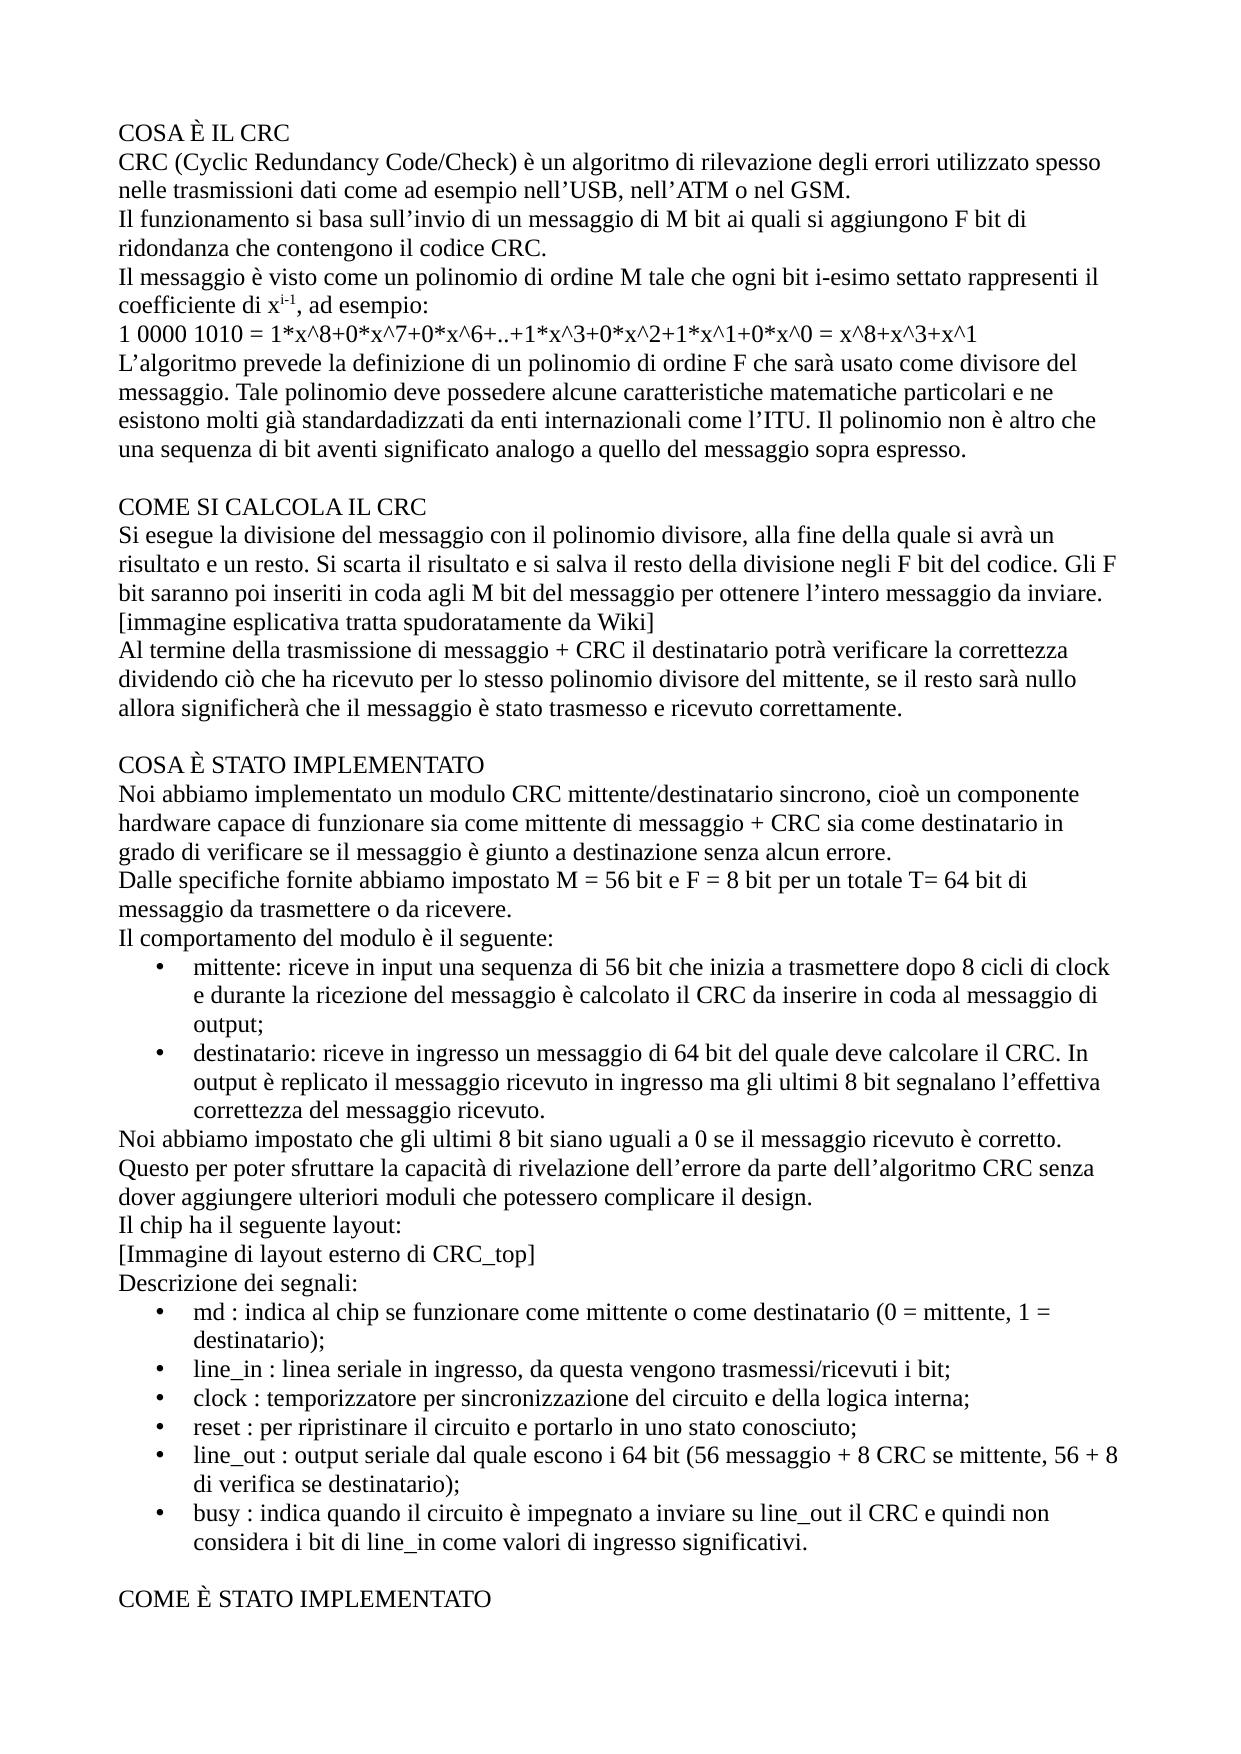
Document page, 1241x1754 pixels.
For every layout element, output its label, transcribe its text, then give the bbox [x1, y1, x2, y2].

list line_out : output seriale dal quale escono i 64 bit (56 messaggio + 8 CRC se mittente, 56 + 8 di verifica se destinatario); [156, 1441, 1122, 1498]
text Il comportamento del modulo è il seguente: [118, 923, 1122, 952]
text COME SI CALCOLA IL CRC [118, 492, 1122, 521]
text Descrizione dei segnali: [118, 1268, 1122, 1297]
list mittente: riceve in input una sequenza di 56 bit che inizia a trasmettere dopo 8 cicli di clock e durante la ricezione del messaggio è calcolato il CRC da inserire in coda al messaggio di output; [156, 952, 1122, 1038]
text Dalle specifiche fornite abbiamo impostato M = 56 bit e F = 8 bit per un totale T= 64 bit di messaggio da trasmettere o da ricevere. [118, 866, 1122, 923]
text [immagine esplicativa tratta spudoratamente da Wiki] [118, 607, 1122, 636]
text Si esegue la divisione del messaggio con il polinomio divisore, alla fine della quale si avrà un risultato e un resto. Si scarta il risultato e si salva il resto della divisione negli F bit del codice. Gli F bit saranno poi inseriti in coda agli M bit del messaggio per ottenere l’intero messaggio da inviare. [118, 521, 1122, 607]
list busy : indica quando il circuito è impegnato a inviare su line_out il CRC e quindi non considera i bit di line_in come valori di ingresso significativi. [156, 1498, 1122, 1556]
text CRC (Cyclic Redundancy Code/Check) è un algoritmo di rilevazione degli errori utilizzato spesso nelle trasmissioni dati come ad esempio nell’USB, nell’ATM o nel GSM. [118, 147, 1122, 204]
text Il messaggio è visto come un polinomio di ordine M tale che ogni bit i-esimo settato rappresenti il coefficiente di xi-1, ad esempio: 1 0000 1010 = 1*x^8+0*x^7+0*x^6+..+1*x^3+0*x^2+1*x^1+0*x^0 = x^8+x^3+x^1 [118, 262, 1122, 348]
text Al termine della trasmissione di messaggio + CRC il destinatario potrà verificare la correttezza dividendo ciò che ha ricevuto per lo stesso polinomio divisore del mittente, se il resto sarà nullo allora significherà che il messaggio è stato trasmesso e ricevuto correttamente. [118, 636, 1122, 722]
text COME È STATO IMPLEMENTATO [118, 1584, 1122, 1613]
text [Immagine di layout esterno di CRC_top] [118, 1239, 1122, 1268]
text Il funzionamento si basa sull’invio di un messaggio di M bit ai quali si aggiungono F bit di ridondanza che contengono il codice CRC. [118, 204, 1122, 262]
list line_in : linea seriale in ingresso, da questa vengono trasmessi/ricevuti i bit; [156, 1354, 1122, 1383]
text Il chip ha il seguente layout: [118, 1211, 1122, 1239]
list clock : temporizzatore per sincronizzazione del circuito e della logica interna; [156, 1383, 1122, 1412]
list md : indica al chip se funzionare come mittente o come destinatario (0 = mittente, 1 = destinatario); [156, 1297, 1122, 1354]
text COSA È IL CRC [118, 118, 1122, 147]
text L’algoritmo prevede la definizione di un polinomio di ordine F che sarà usato come divisore del messaggio. Tale polinomio deve possedere alcune caratteristiche matematiche particolari e ne esistono molti già standardadizzati da enti internazionali come l’ITU. Il polinomio non è altro che una sequenza di bit aventi significato analogo a quello del messaggio sopra espresso. [118, 348, 1122, 463]
text Noi abbiamo implementato un modulo CRC mittente/destinatario sincrono, cioè un componente hardware capace di funzionare sia come mittente di messaggio + CRC sia come destinatario in grado di verificare se il messaggio è giunto a destinazione senza alcun errore. [118, 779, 1122, 866]
text Noi abbiamo impostato che gli ultimi 8 bit siano uguali a 0 se il messaggio ricevuto è corretto. Questo per poter sfruttare la capacità di rivelazione dell’errore da parte dell’algoritmo CRC senza dover aggiungere ulteriori moduli che potessero complicare il design. [118, 1124, 1122, 1211]
list reset : per ripristinare il circuito e portarlo in uno stato conosciuto; [156, 1412, 1122, 1441]
text COSA È STATO IMPLEMENTATO [118, 751, 1122, 779]
list destinatario: riceve in ingresso un messaggio di 64 bit del quale deve calcolare il CRC. In output è replicato il messaggio ricevuto in ingresso ma gli ultimi 8 bit segnalano l’effettiva correttezza del messaggio ricevuto. [156, 1038, 1122, 1124]
